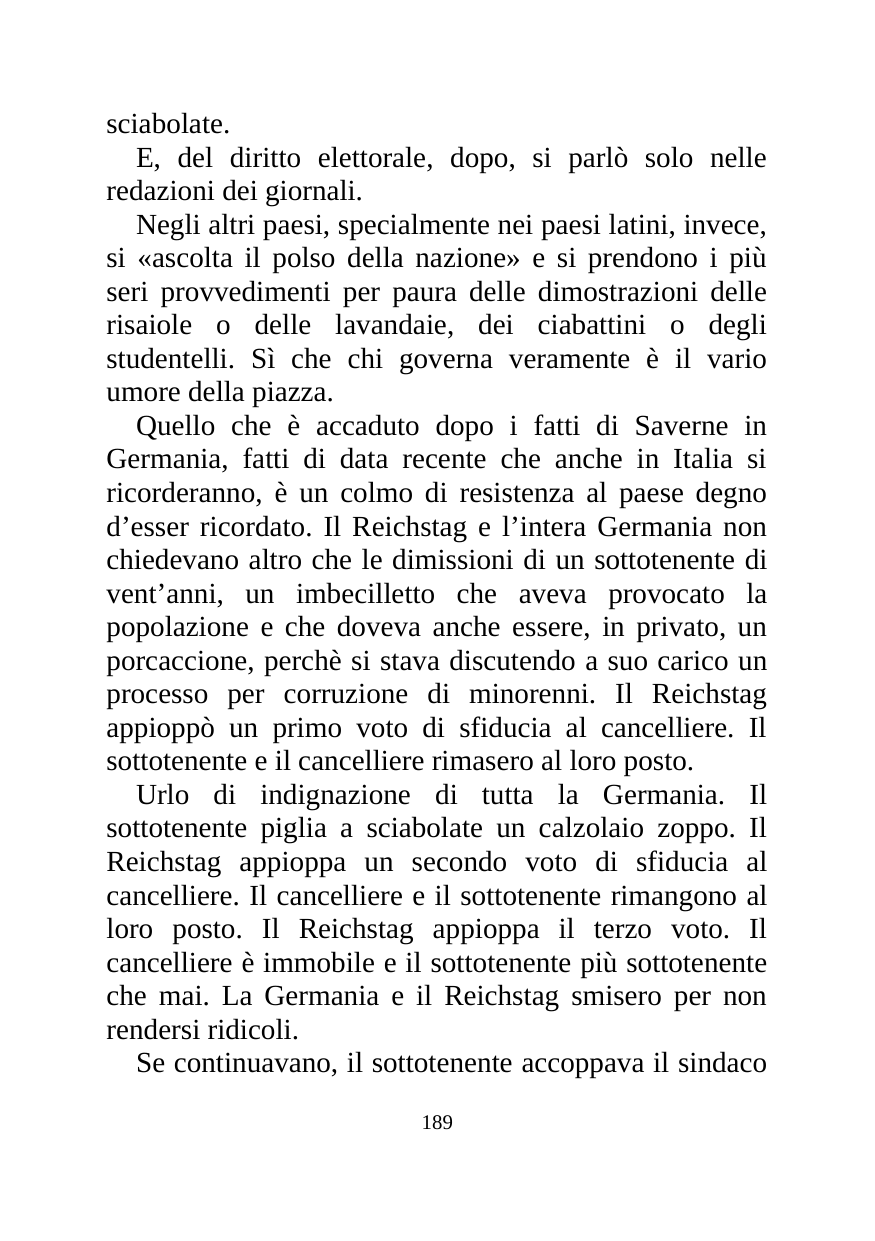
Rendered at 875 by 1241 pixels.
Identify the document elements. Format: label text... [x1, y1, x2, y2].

text Se continuavano, il sottotenente accoppava il sindaco [106, 1045, 768, 1079]
text sciabolate. [106, 106, 768, 140]
text E, del diritto elettorale, dopo, si parlò solo nelle redazioni dei giornali. [106, 140, 768, 207]
text Quello che è accaduto dopo i fatti di Saverne in Germania, fatti di data recente che anche in Italia si ricorderanno, è un colmo di resistenza al paese degno d’esser ricordato. Il Reichstag e l’intera Germania non chiedevano altro che le dimissioni di un sottotenente di vent’anni, un imbecilletto che aveva provocato la popolazione e che doveva anche essere, in privato, un porcaccione, perchè si stava discutendo a suo carico un processo per corruzione di minorenni. Il Reichstag appioppò un primo voto di sfiducia al cancelliere. Il sottotenente e il cancelliere rimasero al loro posto. [106, 408, 768, 777]
text Negli altri paesi, specialmente nei paesi latini, invece, si «ascolta il polso della nazione» e si prendono i più seri provvedimenti per paura delle dimostrazioni delle risaiole o delle lavandaie, dei ciabattini o degli studentelli. Sì che chi governa veramente è il vario umore della piazza. [106, 207, 768, 408]
text Urlo di indignazione di tutta la Germania. Il sottotenente piglia a sciabolate un calzolaio zoppo. Il Reichstag appioppa un secondo voto di sfiducia al cancelliere. Il cancelliere e il sottotenente rimangono al loro posto. Il Reichstag appioppa il terzo voto. Il cancelliere è immobile e il sottotenente più sottotenente che mai. La Germania e il Reichstag smisero per non rendersi ridicoli. [106, 777, 768, 1045]
